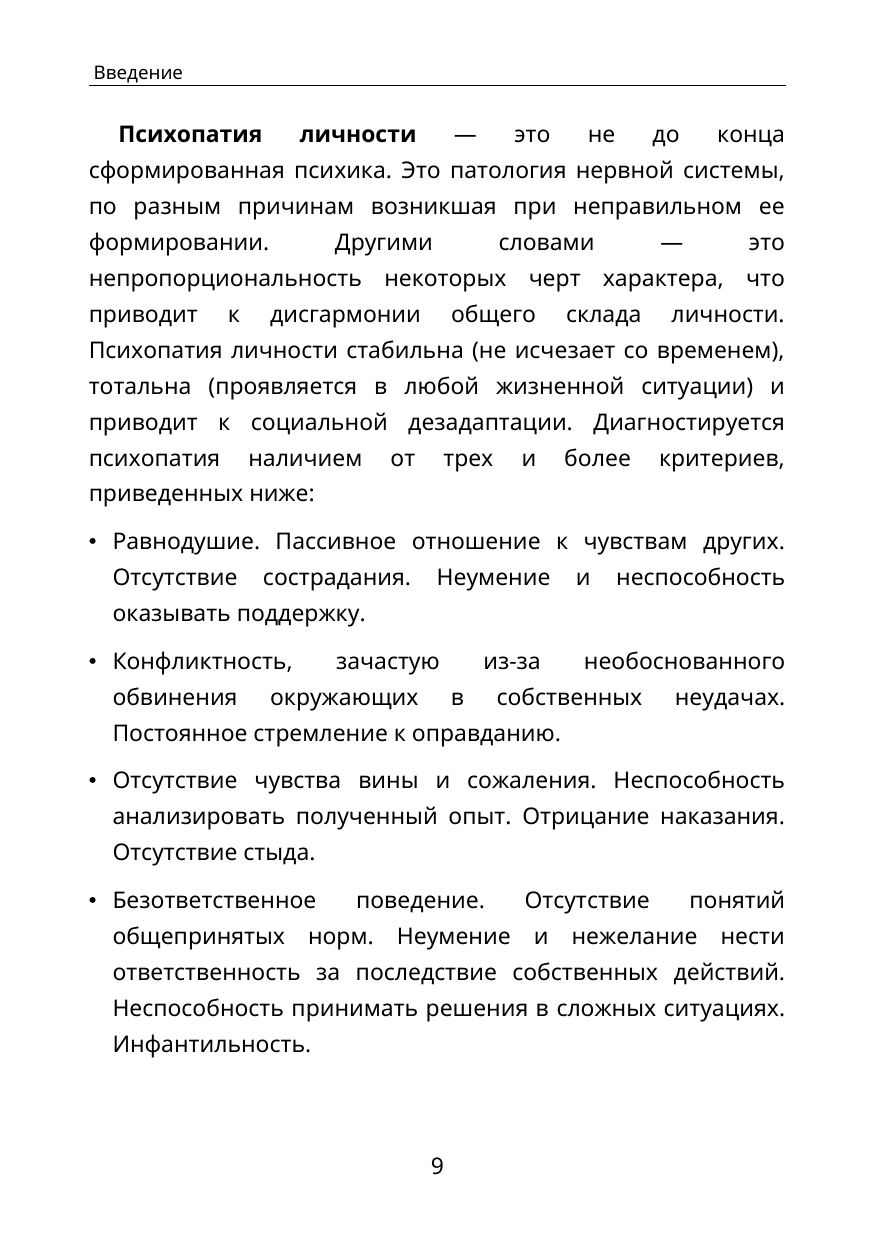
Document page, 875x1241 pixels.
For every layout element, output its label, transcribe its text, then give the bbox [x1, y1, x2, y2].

list Равнодушие. Пассивное отношение к чувствам других. Отсутствие сострадания. Неумение и неспособность оказывать поддержку. [88, 525, 786, 628]
list Отсутствие чувства вины и сожаления. Неспособность анализировать полученный опыт. Отрицание наказания. Отсутствие стыда. [88, 764, 786, 867]
list Конфликтность, зачастую из-за необоснованного обвинения окружающих в собственных неудачах. Постоянное стремление к оправданию. [88, 645, 786, 748]
text Психопатия личности — это не до конца сформированная психика. Это патология нервной системы, по разным причинам возникшая при неправильном ее формировании. Другими словами — это непропорциональность некоторых черт характера, что приводит к дисгармонии общего склада личности. Психопатия личности стабильна (не исчезает со временем), тотальна (проявляется в любой жизненной ситуации) и приводит к социальной дезадаптации. Диагностируется психопатия наличием от трех и более критериев, приведенных ниже: [88, 118, 786, 509]
list Безответственное поведение. Отсутствие понятий общепринятых норм. Неумение и нежелание нести ответственность за последствие собственных действий. Неспособность принимать решения в сложных ситуациях. Инфантильность. [88, 884, 786, 1059]
